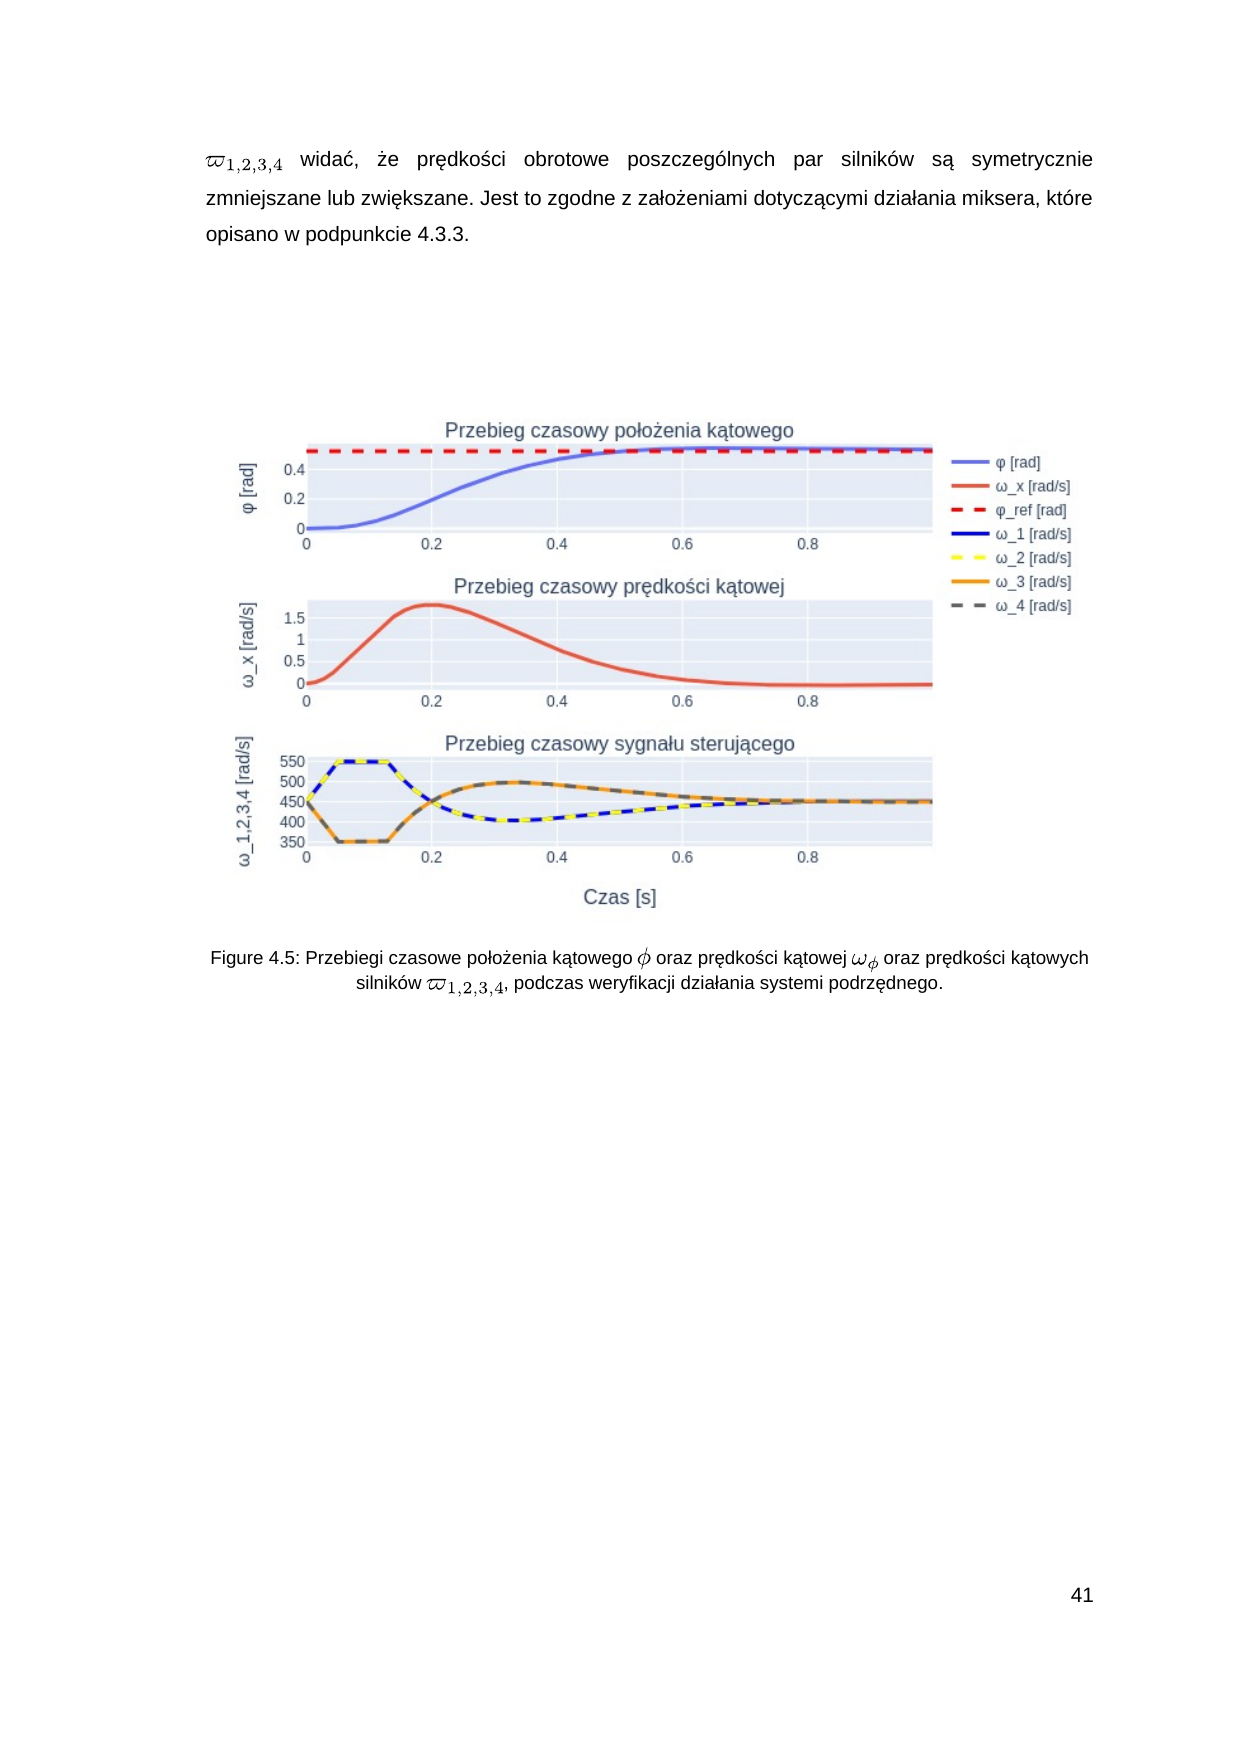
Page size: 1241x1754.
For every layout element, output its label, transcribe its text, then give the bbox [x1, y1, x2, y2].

text widać, że prędkości obrotowe poszczególnych par silników są symetrycznie zmniejszane lub zwiększane. Jest to zgodne z założeniami dotyczącymi działania miksera, które opisano w podpunkcie 4.3.3. [206, 147, 1093, 246]
text Figure 4.5: Przebiegi czasowe położenia kątowego oraz prędkości kątowej oraz prędkości kątowych silników , podczas weryfikacji działania systemi podrzędnego. [206, 947, 1093, 997]
picture [205, 318, 1094, 947]
